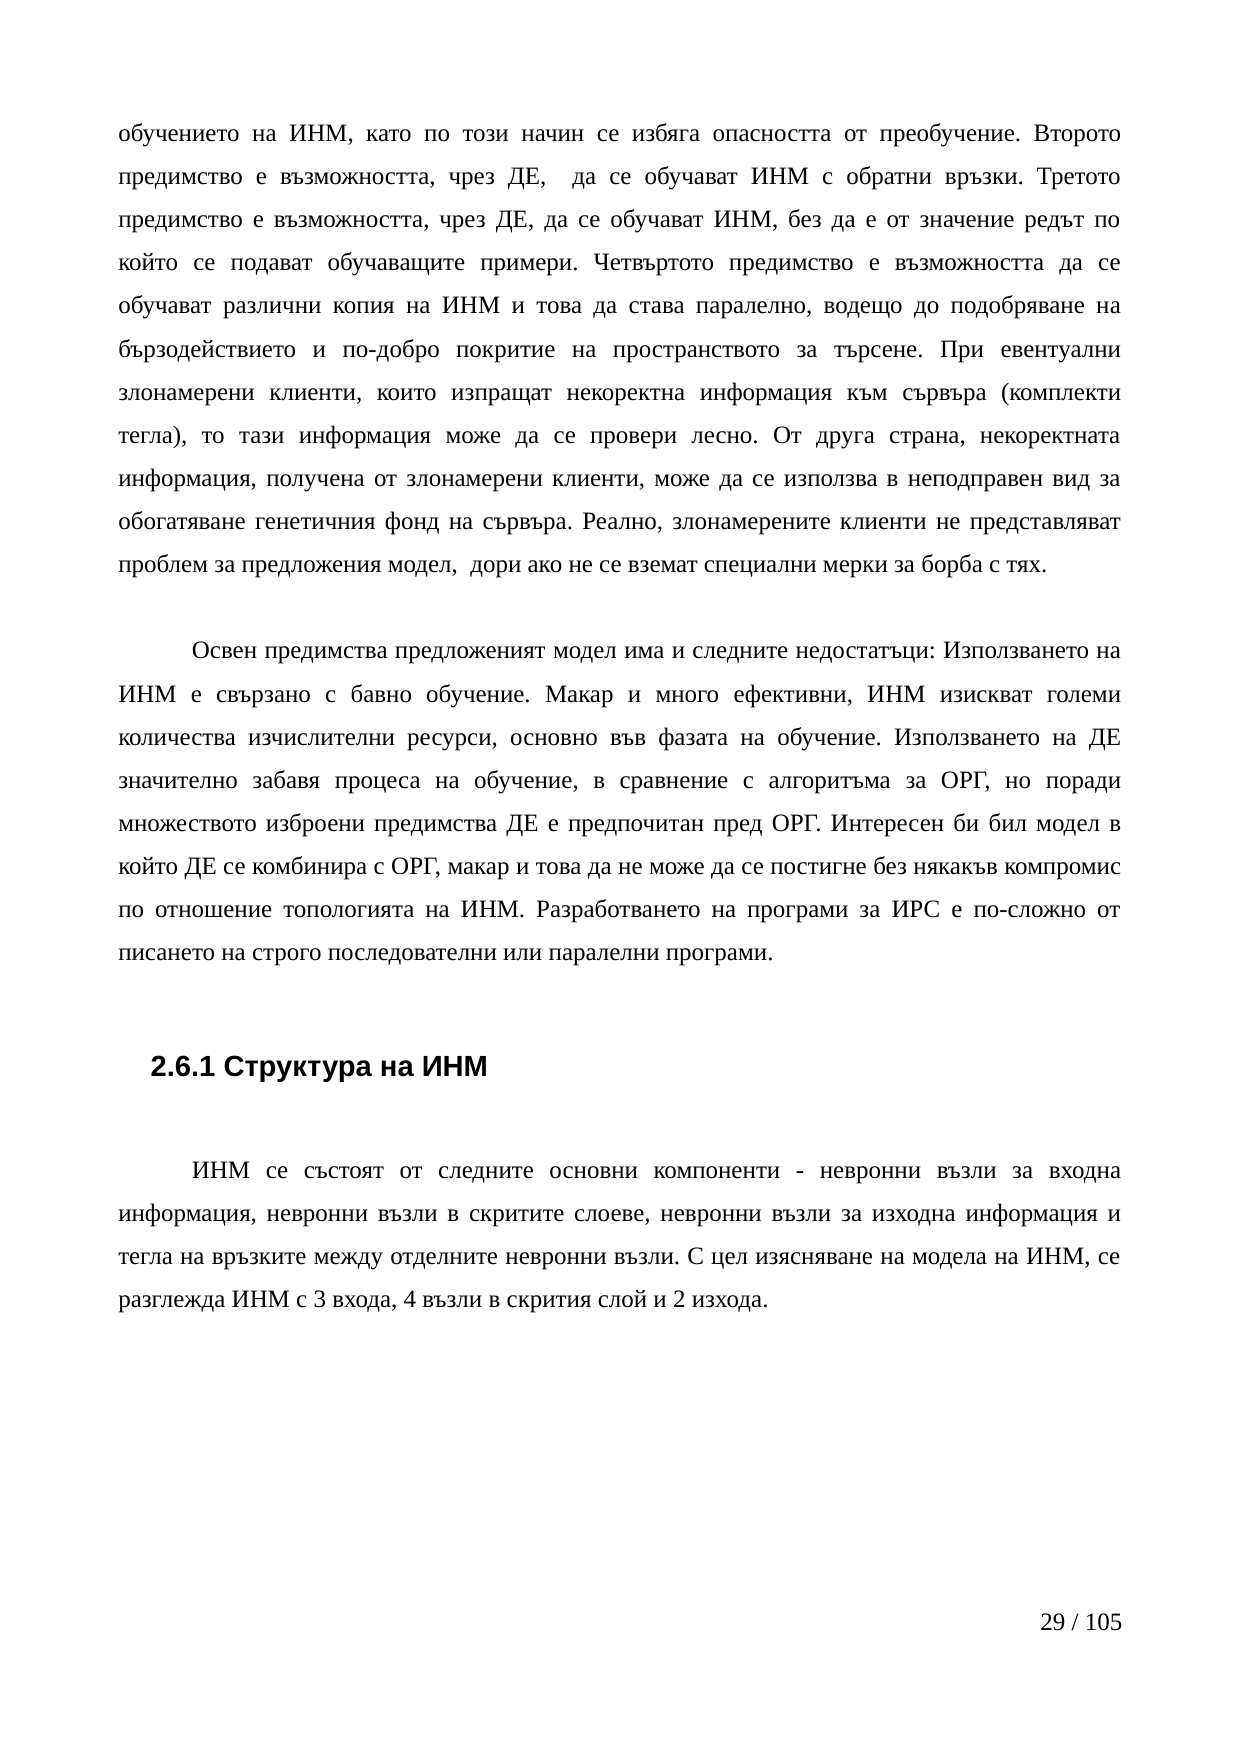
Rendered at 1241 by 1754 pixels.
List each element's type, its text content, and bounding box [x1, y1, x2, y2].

text обучението на ИНМ, като по този начин се избяга опасността от преобучение. Второто предимство е възможността, чрез ДЕ, да се обучават ИНМ с обратни връзки. Третото предимство е възможността, чрез ДЕ, да се обучават ИНМ, без да е от значение редът по който се подават обучаващите примери. Четвъртото предимство е възможността да се обучават различни копия на ИНМ и това да става паралелно, водещо до подобряване на бързодействието и по-добро покритие на пространството за търсене. При евентуални злонамерени клиенти, които изпращат некоректна информация към сървъра (комплекти тегла), то тази информация може да се провери лесно. От друга страна, некоректната информация, получена от злонамерени клиенти, може да се използва в неподправен вид за обогатяване генетичния фонд на сървъра. Реално, злонамерените клиенти не представляват проблем за предложения модел, дори ако не се вземат специални мерки за борба с тях. [118, 118, 1122, 578]
subtitle 2.6.1 Структура на ИНМ [118, 1049, 1122, 1082]
text Освен предимства предложеният модел има и следните недостатъци: Използването на ИНМ е свързано с бавно обучение. Макар и много ефективни, ИНМ изискват големи количества изчислителни ресурси, основно във фазата на обучение. Използването на ДЕ значително забавя процеса на обучение, в сравнение с алгоритъма за ОРГ, но поради множеството изброени предимства ДЕ е предпочитан пред ОРГ. Интересен би бил модел в който ДЕ се комбинира с ОРГ, макар и това да не може да се постигне без някакъв компромис по отношение топологията на ИНМ. Разработването на програми за ИРС е по-сложно от писането на строго последователни или паралелни програми. [118, 636, 1122, 966]
text ИНМ се състоят от следните основни компоненти - невронни възли за входна информация, невронни възли в скритите слоеве, невронни възли за изходна информация и тегла на връзките между отделните невронни възли. С цел изясняване на модела на ИНМ, се разглежда ИНМ с 3 входа, 4 възли в скрития слой и 2 изхода. [118, 1155, 1122, 1313]
